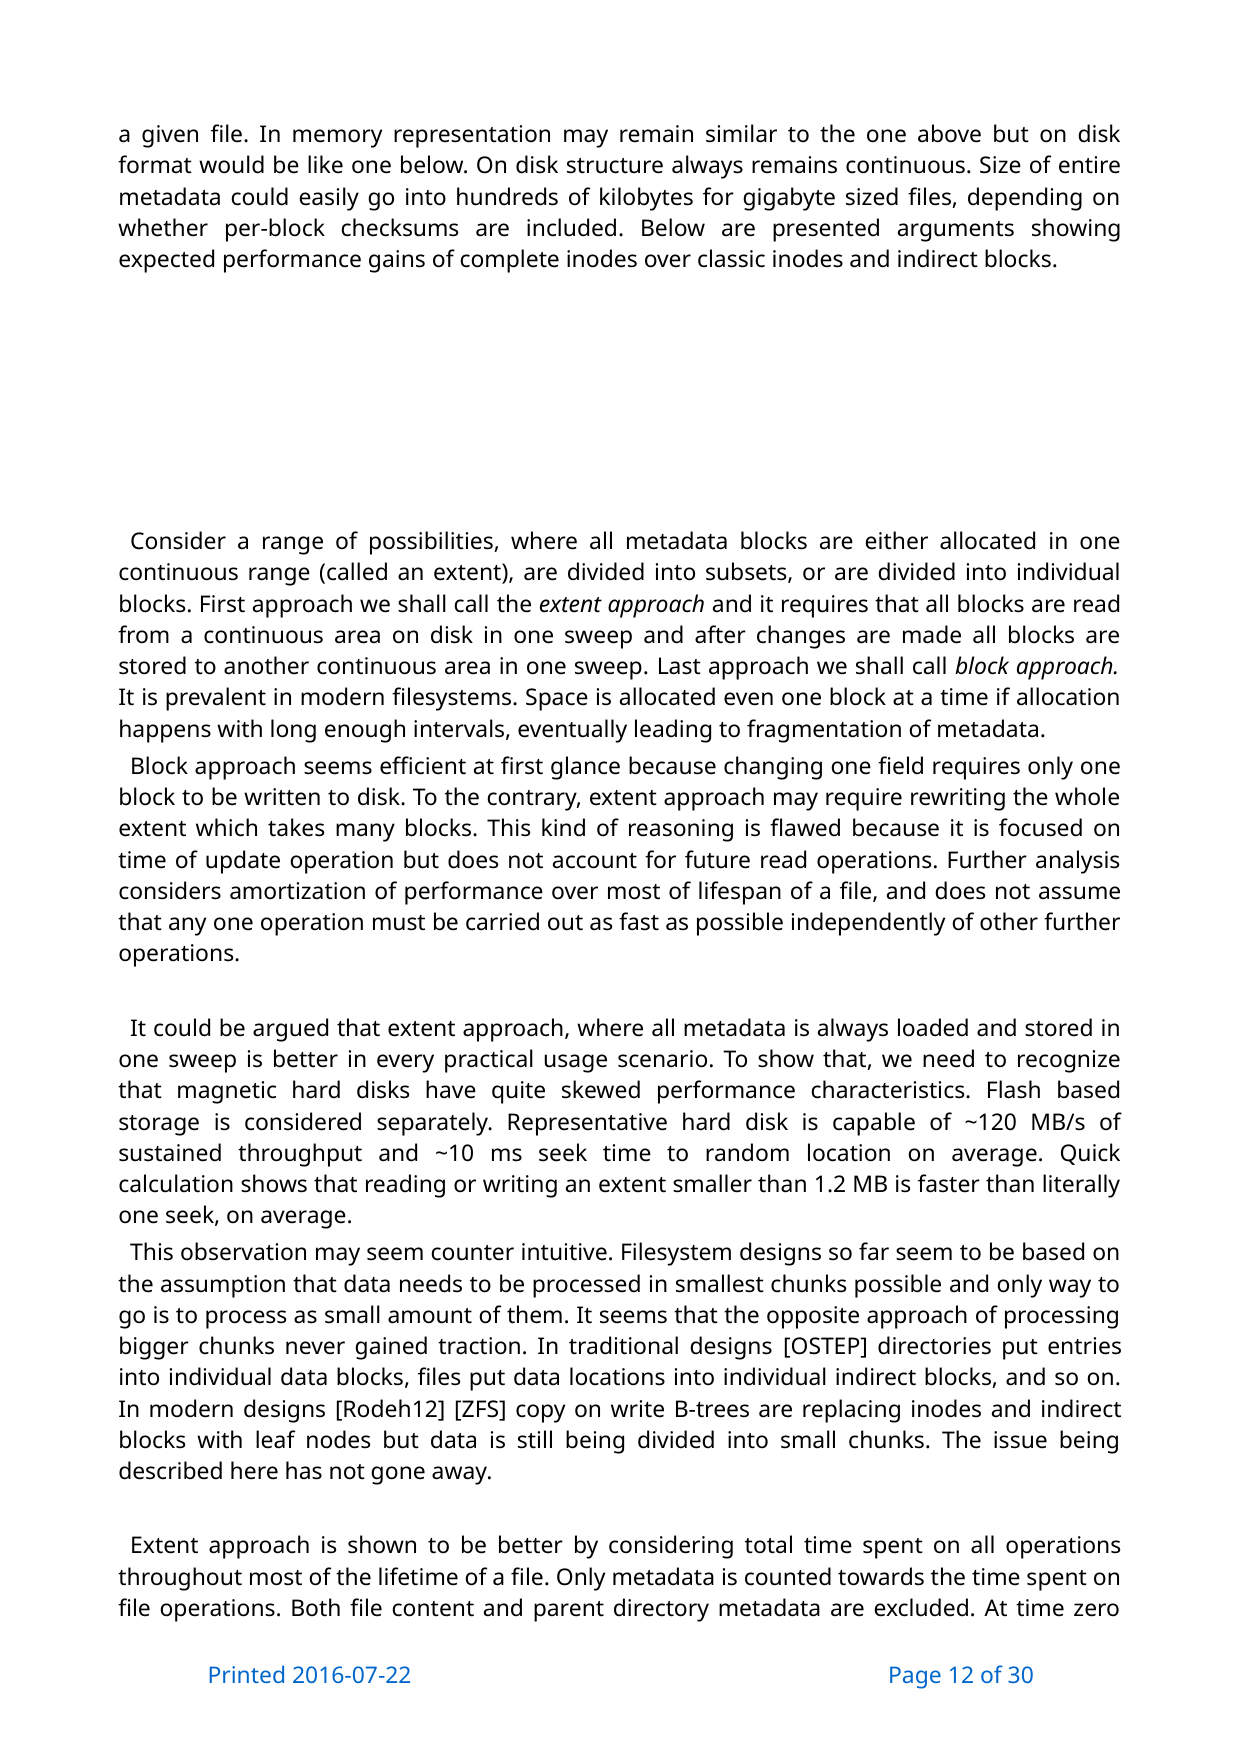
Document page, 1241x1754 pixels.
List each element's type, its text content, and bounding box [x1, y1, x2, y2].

text It could be argued that extent approach, where all metadata is always loaded and stored in one sweep is better in every practical usage scenario. To show that, we need to recognize that magnetic hard disks have quite skewed performance characteristics. Flash based storage is considered separately. Representative hard disk is capable of ~120 MB/s of sustained throughput and ~10 ms seek time to random location on average. Quick calculation shows that reading or writing an extent smaller than 1.2 MB is faster than literally one seek, on average. [118, 1012, 1122, 1230]
text Extent approach is shown to be better by considering total time spent on all operations throughout most of the lifetime of a file. Only metadata is counted towards the time spent on file operations. Both file content and parent directory metadata are excluded. At time zero [118, 1529, 1122, 1623]
text Consider a range of possibilities, where all metadata blocks are either allocated in one continuous range (called an extent), are divided into subsets, or are divided into individual blocks. First approach we shall call the extent approach and it requires that all blocks are read from a continuous area on disk in one sweep and after changes are made all blocks are stored to another continuous area in one sweep. Last approach we shall call block approach. It is prevalent in modern filesystems. Space is allocated even one block at a time if allocation happens with long enough intervals, eventually leading to fragmentation of metadata. [118, 525, 1122, 744]
text Block approach seems efficient at first glance because changing one field requires only one block to be written to disk. To the contrary, extent approach may require rewriting the whole extent which takes many blocks. This kind of reasoning is flawed because it is focused on time of update operation but does not account for future read operations. Further analysis considers amortization of performance over most of lifespan of a file, and does not assume that any one operation must be carried out as fast as possible independently of other further operations. [118, 750, 1122, 968]
text a given file. In memory representation may remain similar to the one above but on disk format would be like one below. On disk structure always remains continuous. Size of entire metadata could easily go into hundreds of kilobytes for gigabyte sized files, depending on whether per-block checksums are included. Below are presented arguments showing expected performance gains of complete inodes over classic inodes and indirect blocks. [118, 118, 1122, 274]
text This observation may seem counter intuitive. Filesystem designs so far seem to be based on the assumption that data needs to be processed in smallest chunks possible and only way to go is to process as small amount of them. It seems that the opposite approach of processing bigger chunks never gained traction. In traditional designs [OSTEP] directories put entries into individual data blocks, files put data locations into individual indirect blocks, and so on. In modern designs [Rodeh12] [ZFS] copy on write B-trees are replacing inodes and indirect blocks with leaf nodes but data is still being divided into small chunks. The issue being described here has not gone away. [118, 1236, 1122, 1486]
